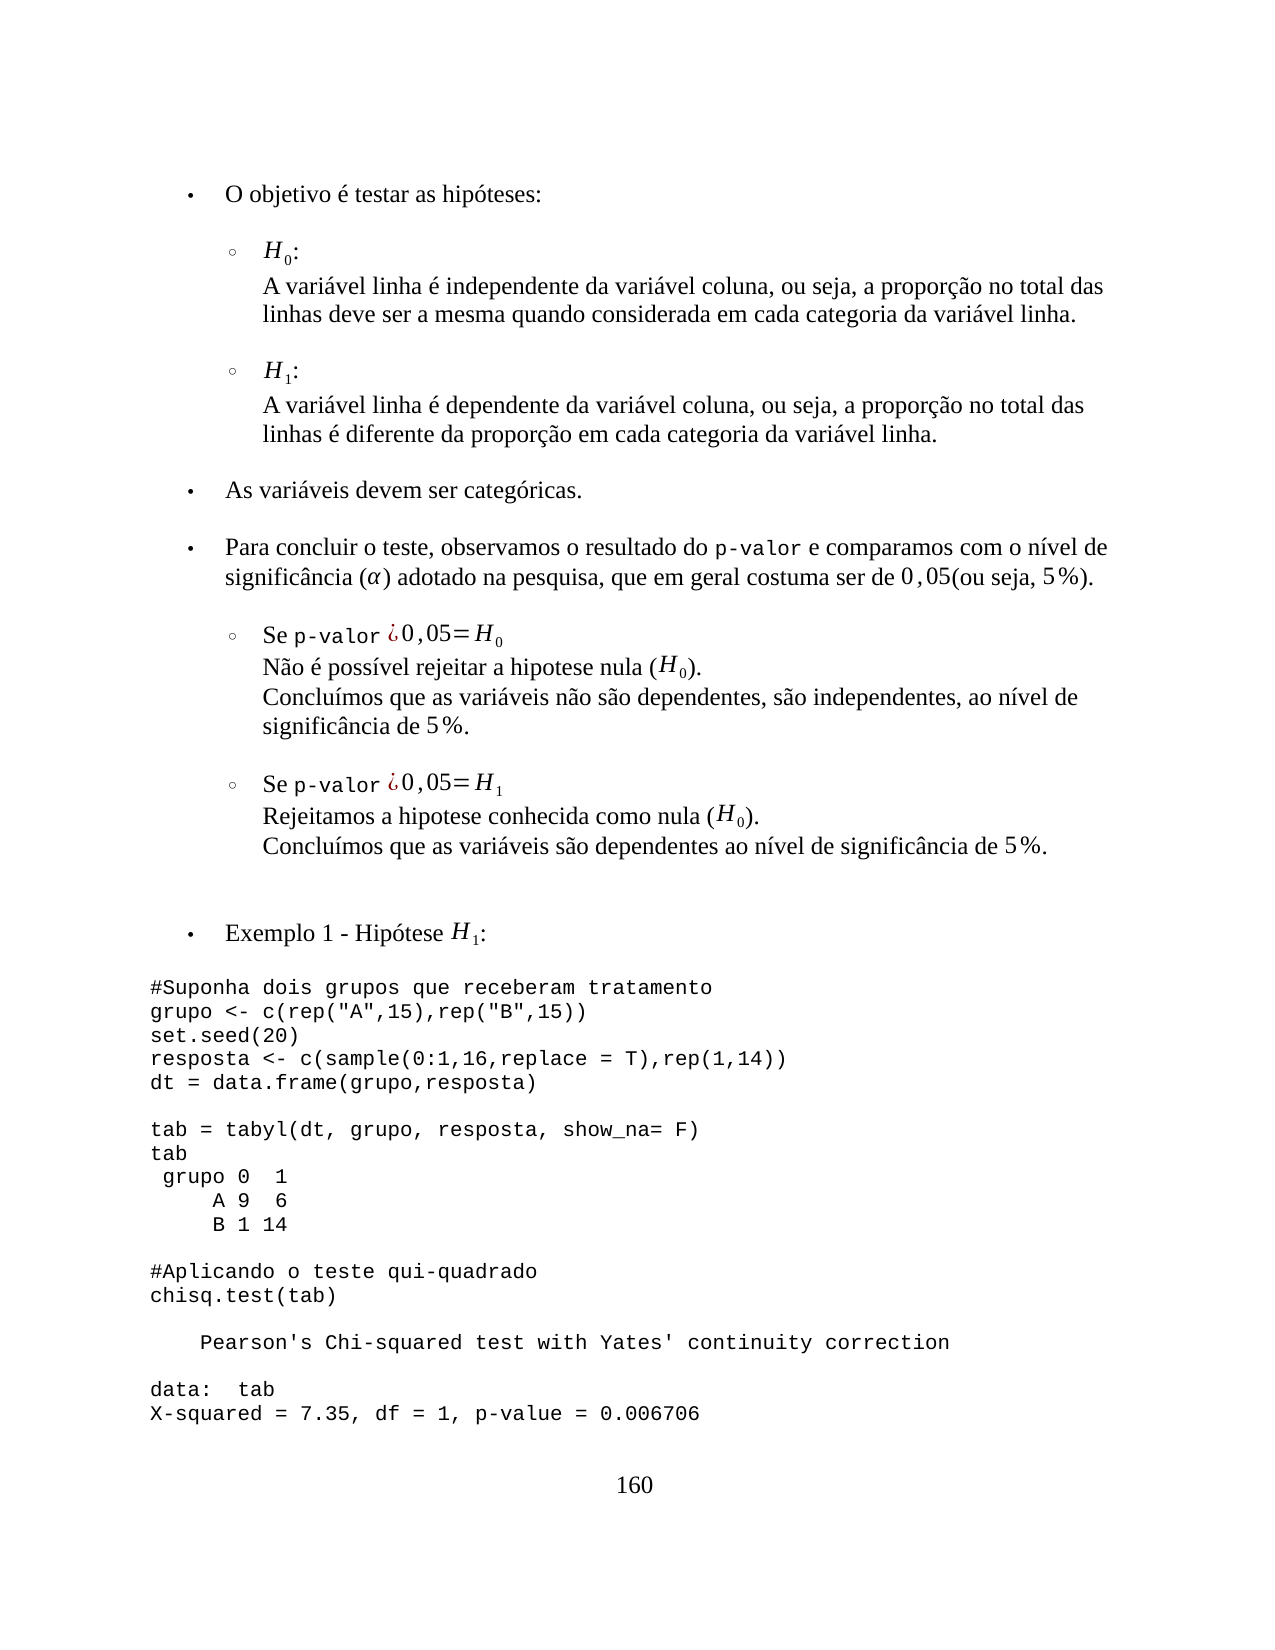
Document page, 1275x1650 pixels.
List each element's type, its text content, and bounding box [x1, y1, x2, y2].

text #Aplicando o teste qui-quadrado [150, 1261, 1125, 1285]
list : A variável linha é dependente da variável coluna, ou seja, a proporção no total das linhas é diferente da proporção em cada categoria da variável linha. [225, 356, 1125, 475]
text data: tab [150, 1379, 1125, 1403]
text dt = data.frame(grupo,resposta) [150, 1072, 1125, 1096]
text grupo <- c(rep("A",15),rep("B",15)) [150, 1001, 1125, 1025]
text Pearson's Chi-squared test with Yates' continuity correction [150, 1332, 1125, 1356]
text resposta <- c(sample(0:1,16,replace = T),rep(1,14)) [150, 1048, 1125, 1072]
text A 9 6 [150, 1190, 1125, 1214]
text tab = tabyl(dt, grupo, resposta, show_na= F) [150, 1119, 1125, 1143]
text grupo 0 1 [150, 1167, 1125, 1190]
text X-squared = 7.35, df = 1, p-value = 0.006706 [150, 1403, 1125, 1427]
text chisq.test(tab) [150, 1285, 1125, 1308]
text tab [150, 1143, 1125, 1167]
list Se p-valor Não é possível rejeitar a hipotese nula (). Concluímos que as variáveis não são dependentes, são independentes, ao nível de significância de . [225, 619, 1125, 768]
text set.seed(20) [150, 1025, 1125, 1048]
text B 1 14 [150, 1214, 1125, 1237]
list : A variável linha é independente da variável coluna, ou seja, a proporção no total das linhas deve ser a mesma quando considerada em cada categoria da variável linha. [225, 236, 1125, 356]
list Exemplo 1 - Hipótese : [187, 917, 1125, 977]
list [187, 150, 1125, 179]
text #Suponha dois grupos que receberam tratamento [150, 977, 1125, 1001]
list Se p-valor Rejeitamos a hipotese conhecida como nula (). Concluímos que as variáveis são dependentes ao nível de significância de . [225, 768, 1125, 888]
list Para concluir o teste, observamos o resultado do p-valor e comparamos com o nível de significância () adotado na pesquisa, que em geral costuma ser de (ou seja, ). [187, 532, 1125, 619]
list As variáveis devem ser categóricas. [187, 475, 1125, 532]
list O objetivo é testar as hipóteses: [187, 179, 1125, 236]
